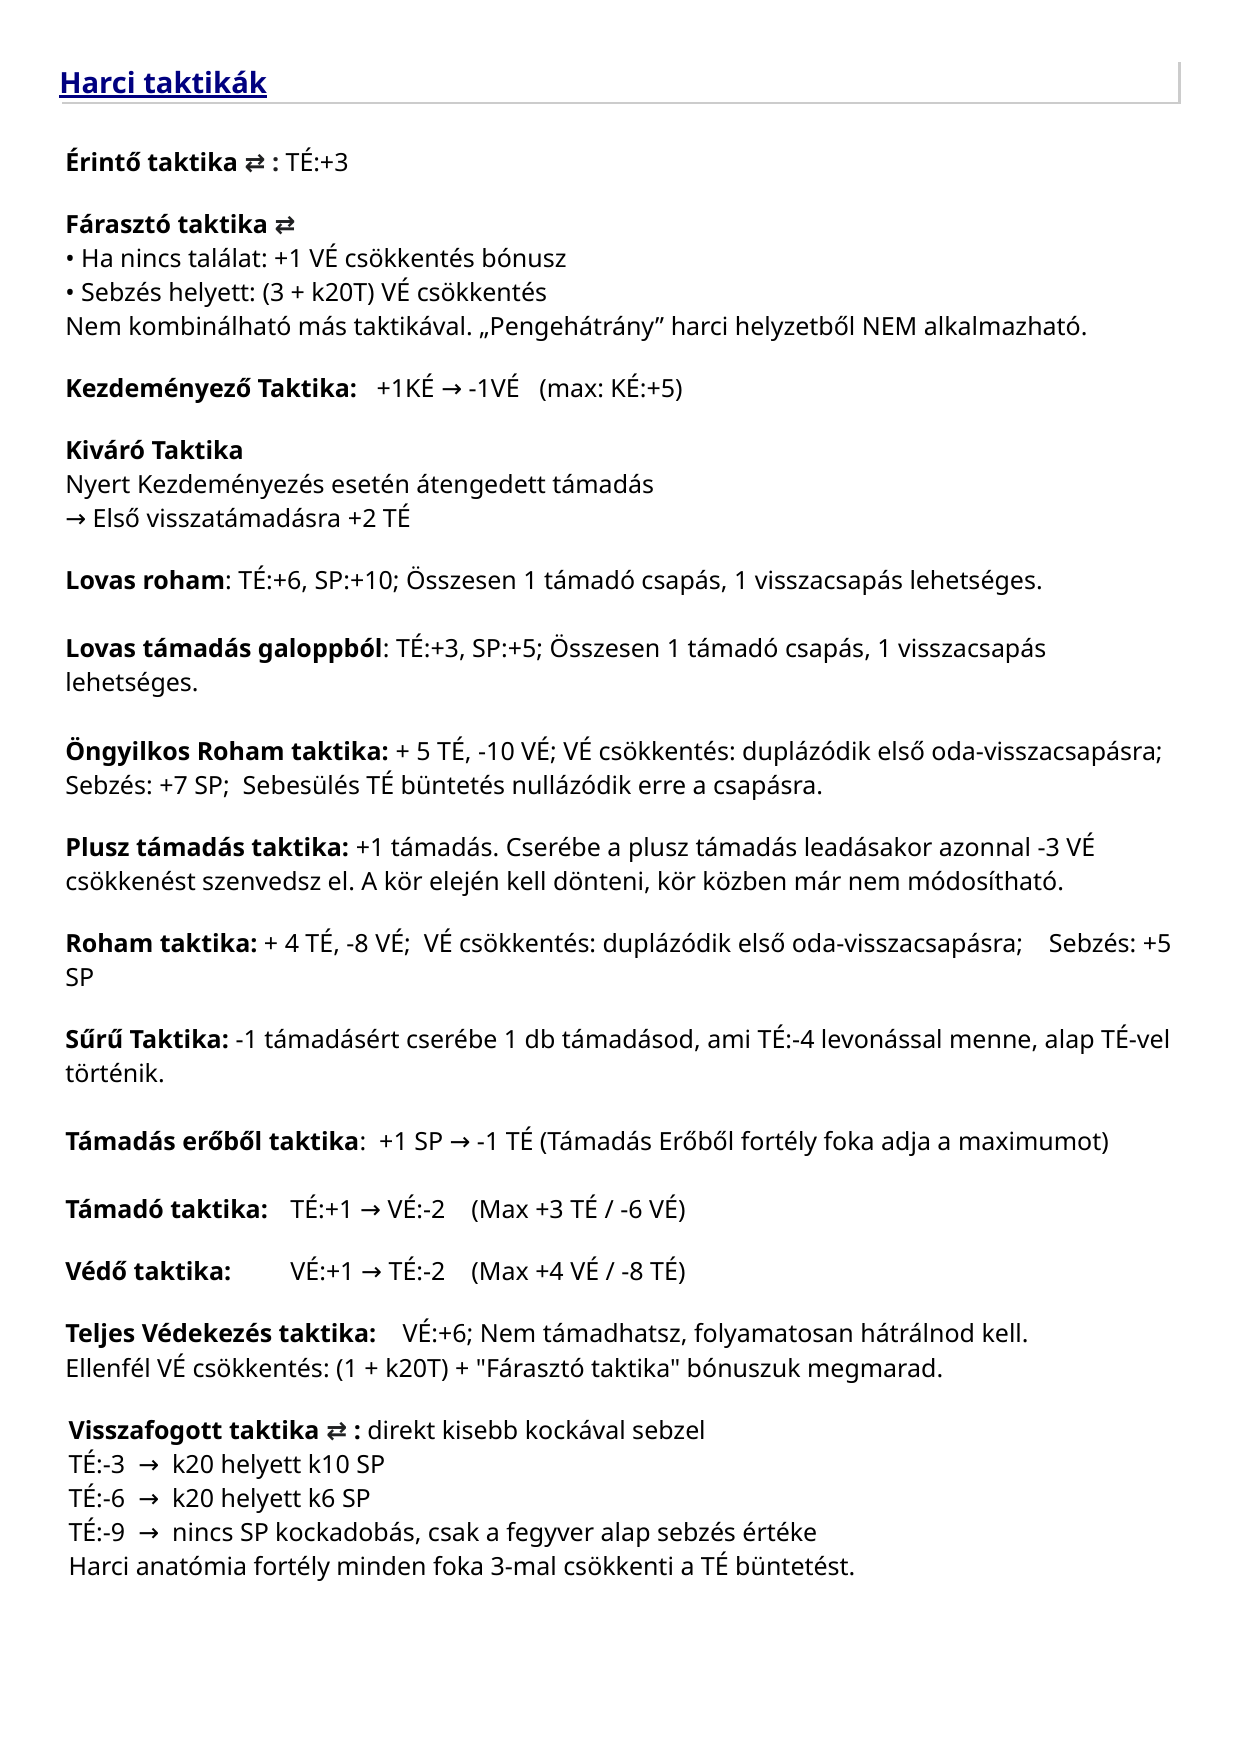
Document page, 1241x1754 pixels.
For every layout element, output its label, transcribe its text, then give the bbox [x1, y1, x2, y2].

text Öngyilkos Roham taktika: + 5 TÉ, -10 VÉ; VÉ csökkentés: duplázódik első oda-visszacsapásra; Sebzés: +7 SP; Sebesülés TÉ büntetés nullázódik erre a csapásra. [65, 733, 1181, 801]
text • Sebzés helyett: (3 + k20T) VÉ csökkentés Nem kombinálható más taktikával. „Pengehátrány” harci helyzetből NEM alkalmazható. [65, 274, 1181, 343]
text Lovas támadás galoppból: TÉ:+3, SP:+5; Összesen 1 támadó csapás, 1 visszacsapás lehetséges. [65, 631, 1181, 699]
text Fárasztó taktika ⇄ [65, 206, 1181, 240]
text TÉ:-3 → k20 helyett k10 SP TÉ:-6 → k20 helyett k6 SP [68, 1446, 1181, 1514]
text Kiváró Taktika [65, 433, 1181, 467]
text Nyert Kezdeményezés esetén átengedett támadás [65, 467, 1181, 501]
text → Első visszatámadásra +2 TÉ [65, 501, 1181, 535]
text Plusz támadás taktika: +1 támadás. Cserébe a plusz támadás leadásakor azonnal -3 VÉ csökkenést szenvedsz el. A kör elején kell dönteni, kör közben már nem módosítható. [65, 829, 1181, 897]
subtitle Harci taktikák [59, 62, 1178, 102]
text • Ha nincs találat: +1 VÉ csökkentés bónusz [65, 240, 1181, 274]
text Sűrű Taktika: -1 támadásért cserébe 1 db támadásod, ami TÉ:-4 levonással menne, alap TÉ-vel történik. [65, 1022, 1181, 1090]
text Roham taktika: + 4 TÉ, -8 VÉ; VÉ csökkentés: duplázódik első oda-visszacsapásra; Sebzés: +5 SP [65, 926, 1181, 994]
text Támadás erőből taktika: +1 SP → -1 TÉ (Támadás Erőből fortély foka adja a maximumot) [65, 1124, 1181, 1158]
text Teljes Védekezés taktika: VÉ:+6; Nem támadhatsz, folyamatosan hátrálnod kell. Ellenfél VÉ csökkentés: (1 + k20T) + "Fárasztó taktika" bónuszuk megmarad. [65, 1316, 1181, 1384]
text TÉ:-9 → nincs SP kockadobás, csak a fegyver alap sebzés értéke [68, 1514, 1181, 1548]
text Lovas roham: TÉ:+6, SP:+10; Összesen 1 támadó csapás, 1 visszacsapás lehetséges. [65, 563, 1181, 597]
text Kezdeményező Taktika: +1KÉ → -1VÉ (max: KÉ:+5) [65, 371, 1181, 405]
text Harci anatómia fortély minden foka 3-mal csökkenti a TÉ büntetést. [68, 1548, 1181, 1583]
text Védő taktika: VÉ:+1 → TÉ:-2 (Max +4 VÉ / -8 TÉ) [65, 1254, 1181, 1288]
text Visszafogott taktika ⇄ : direkt kisebb kockával sebzel [68, 1412, 1181, 1446]
text Érintő taktika ⇄ : TÉ:+3 [65, 144, 1181, 178]
text Támadó taktika: TÉ:+1 → VÉ:-2 (Max +3 TÉ / -6 VÉ) [65, 1192, 1181, 1226]
